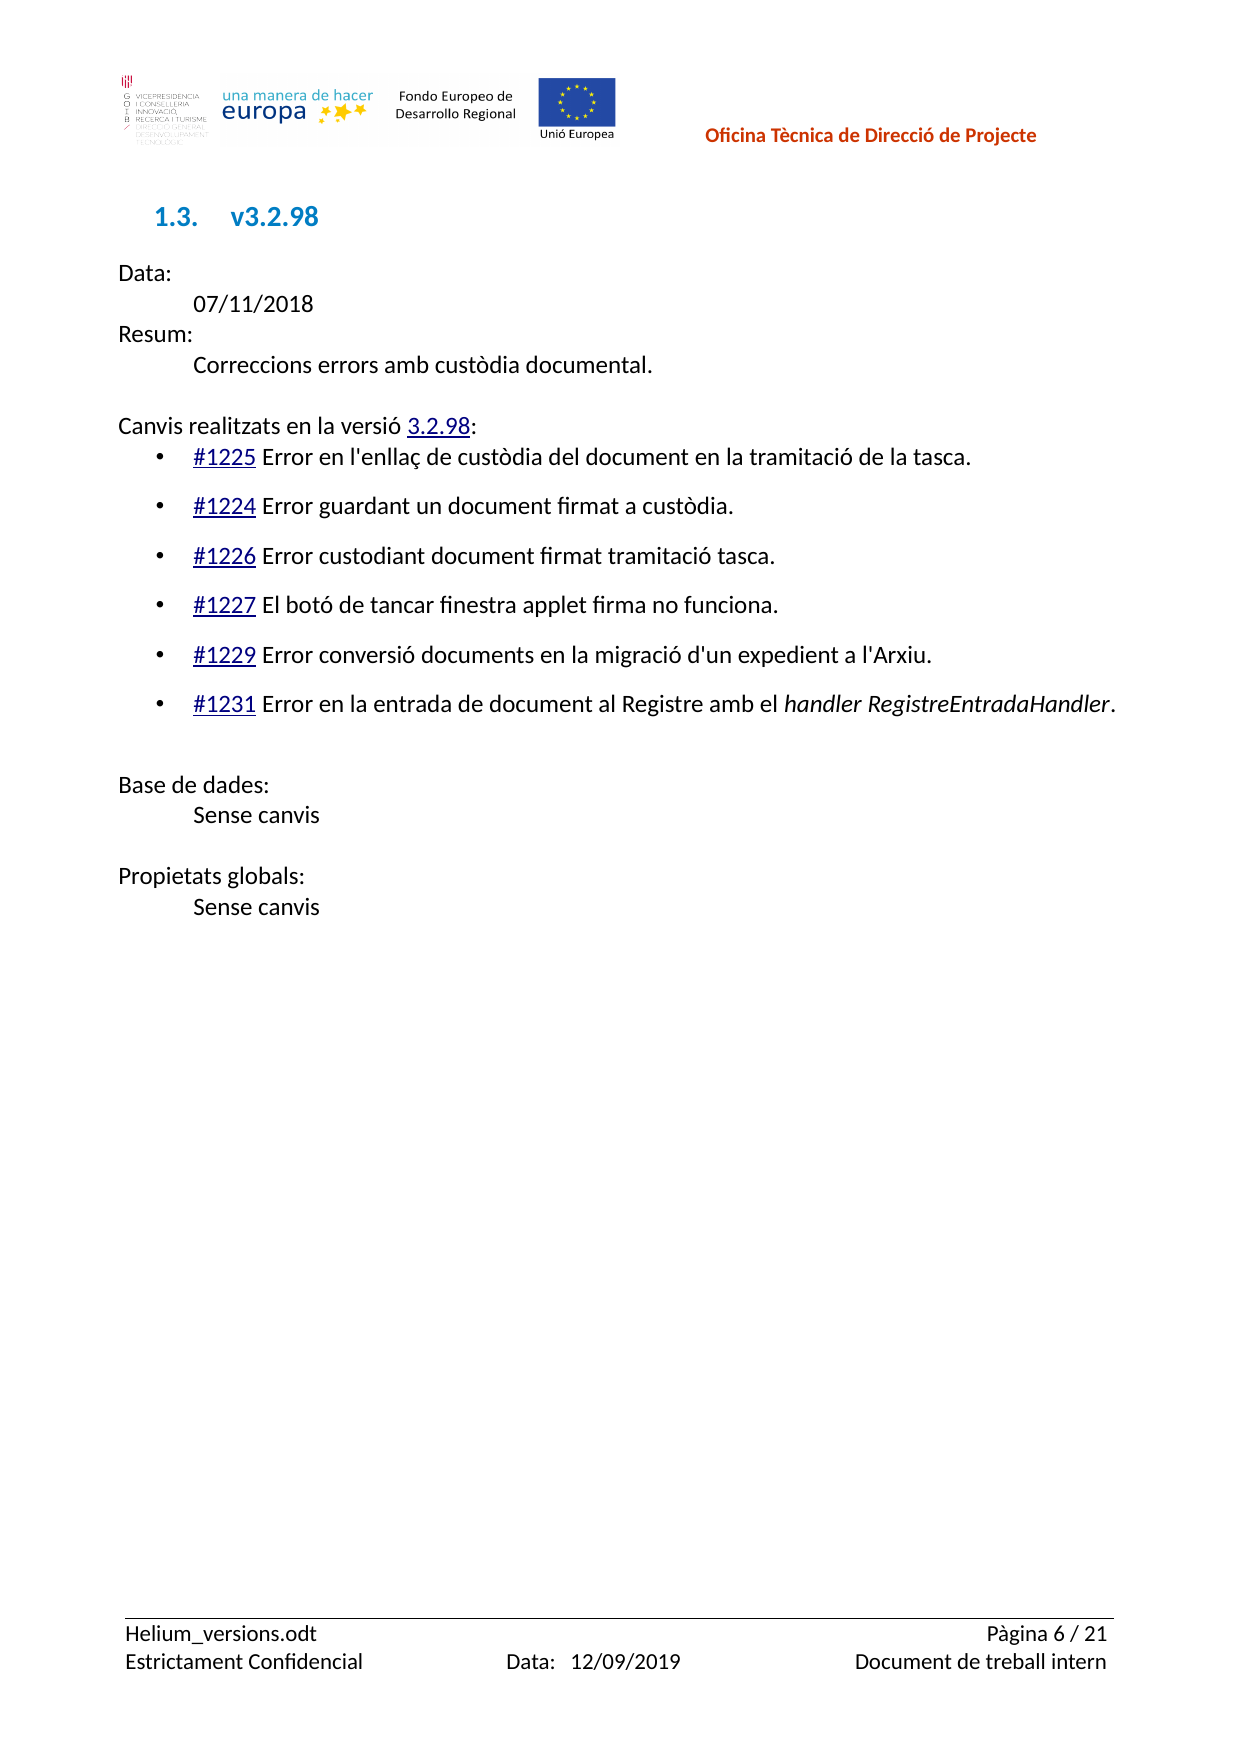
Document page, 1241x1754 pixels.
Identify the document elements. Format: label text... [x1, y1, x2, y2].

text Correccions errors amb custòdia documental. [118, 349, 1122, 380]
list #1229 Error conversió documents en la migració d'un expedient a l'Arxiu. [156, 639, 1122, 669]
text Sense canvis [118, 799, 1122, 830]
text Propietats globals: [118, 860, 1122, 891]
picture [118, 73, 213, 147]
text Resum: [118, 319, 1122, 349]
text Sense canvis [118, 891, 1122, 921]
text 07/11/2018 [118, 288, 1122, 319]
list #1226 Error custodiant document firmat tramitació tasca. [156, 540, 1122, 570]
picture [219, 73, 621, 147]
subtitle v3.2.98 [153, 198, 1122, 234]
list #1224 Error guardant un document firmat a custòdia. [156, 490, 1122, 521]
text Base de dades: [118, 769, 1122, 799]
list #1231 Error en la entrada de document al Registre amb el handler RegistreEntradaHandler. [156, 689, 1122, 719]
text Data: [118, 258, 1122, 288]
text Canvis realitzats en la versió 3.2.98: [118, 410, 1122, 441]
list #1225 Error en l'enllaç de custòdia del document en la tramitació de la tasca. [156, 441, 1122, 471]
list #1227 El botó de tancar finestra applet firma no funciona. [156, 589, 1122, 620]
